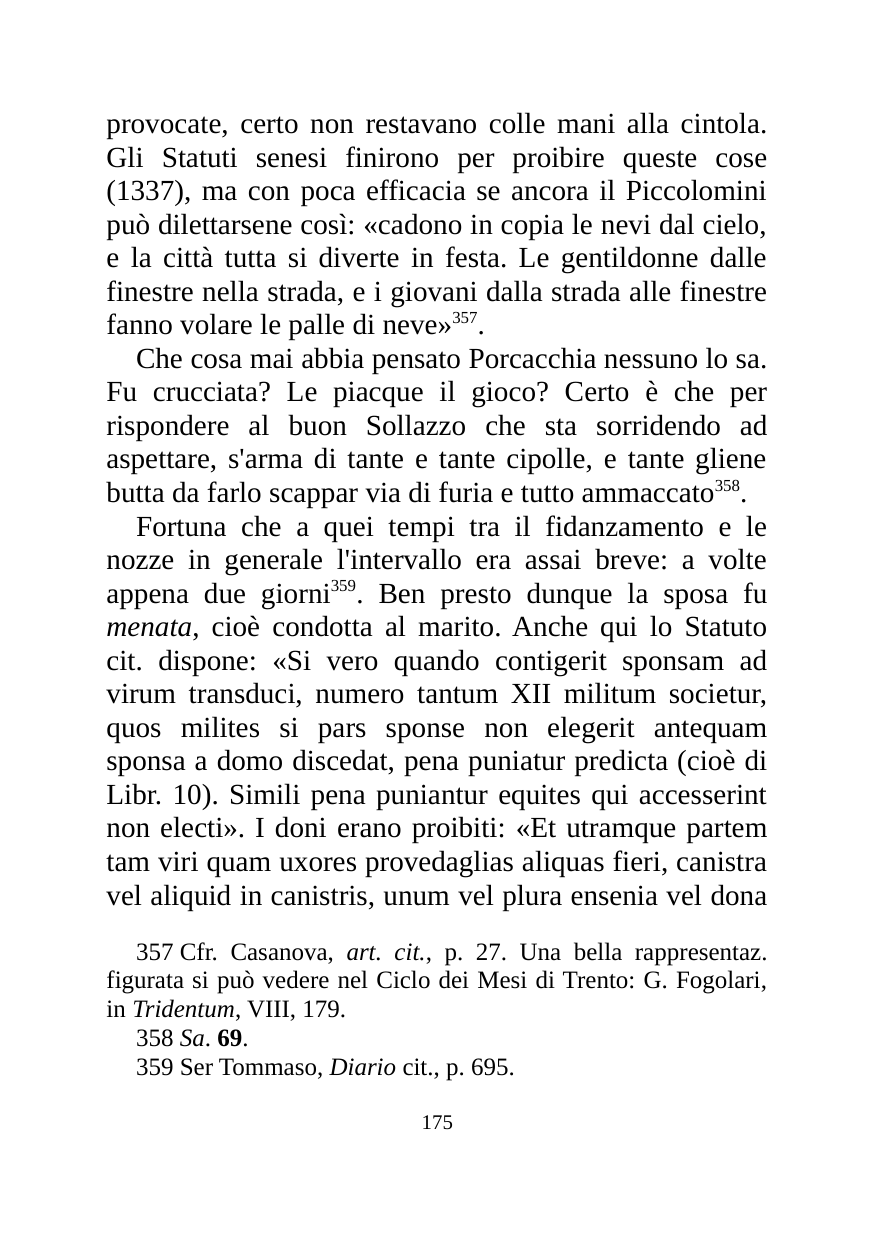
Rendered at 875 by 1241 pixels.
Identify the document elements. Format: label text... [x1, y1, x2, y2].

text Sa. 69. [106, 1023, 768, 1052]
text Fortuna che a quei tempi tra il fidanzamento e le nozze in generale l'intervallo era assai breve: a volte appena due giorni. Ben presto dunque la sposa fu menata, cioè condotta al marito. Anche qui lo Statuto cit. dispone: «Si vero quando contigerit sponsam ad virum transduci, numero tantum XII militum societur, quos milites si pars sponse non elegerit antequam sponsa a domo discedat, pena puniatur predicta (cioè di Libr. 10). Simili pena puniantur equites qui accesserint non electi». I doni erano proibiti: «Et utramque partem tam viri quam uxores provedaglias aliquas fieri, canistra vel aliquid in canistris, unum vel plura ensenia vel dona [106, 509, 768, 911]
text Che cosa mai abbia pensato Porcacchia nessuno lo sa. Fu crucciata? Le piacque il gioco? Certo è che per rispondere al buon Sollazzo che sta sorridendo ad aspettare, s'arma di tante e tante cipolle, e tante gliene butta da farlo scappar via di furia e tutto ammaccato. [106, 341, 768, 509]
text provocate, certo non restavano colle mani alla cintola. Gli Statuti senesi finirono per proibire queste cose (1337), ma con poca efficacia se ancora il Piccolomini può dilettarsene così: «cadono in copia le nevi dal cielo, e la città tutta si diverte in festa. Le gentildonne dalle finestre nella strada, e i giovani dalla strada alle finestre fanno volare le palle di neve». [106, 106, 768, 341]
text Ser Tommaso, Diario cit., p. 695. [106, 1052, 768, 1080]
text Cfr. Casanova, art. cit., p. 27. Una bella rappresentaz. figurata si può vedere nel Ciclo dei Mesi di Trento: G. Fogolari, in Tridentum, VIII, 179. [106, 937, 768, 1023]
